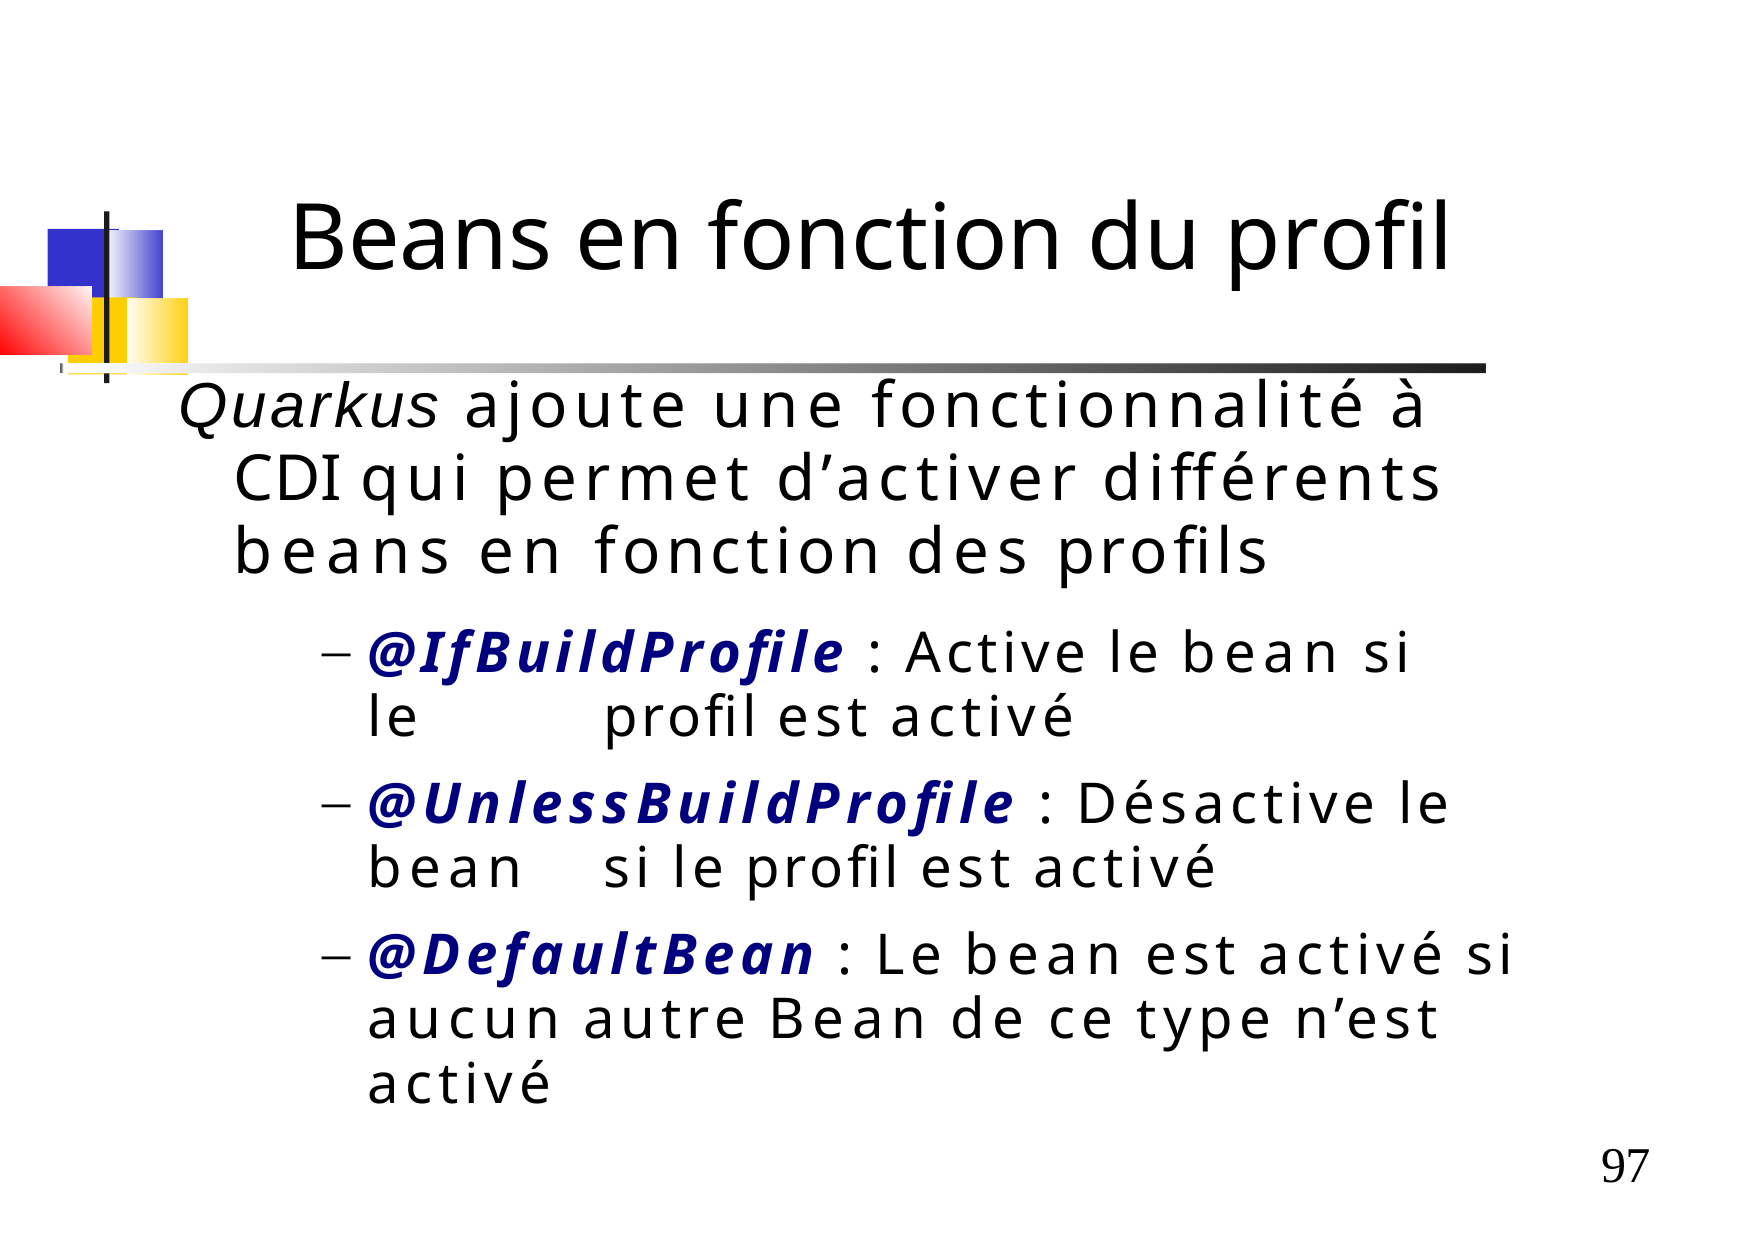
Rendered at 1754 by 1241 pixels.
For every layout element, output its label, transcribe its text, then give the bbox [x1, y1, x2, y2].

picture [0, 285, 92, 355]
text_box Quarkus ajoute une fonctionnalité à CDI qui permet d’activer différents beans en fonction des profils @IfBuildProfile : Active le bean si le profil est activé @UnlessBuildProfile : Désactive le bean si le profil est activé @DefaultBean : Le bean est activé si aucun autre Bean de ce type n’est activé [176, 363, 1567, 1115]
picture [60, 229, 179, 384]
slide_number 97 [1569, 1135, 1660, 1241]
title Beans en fonction du profil [179, 183, 1564, 363]
